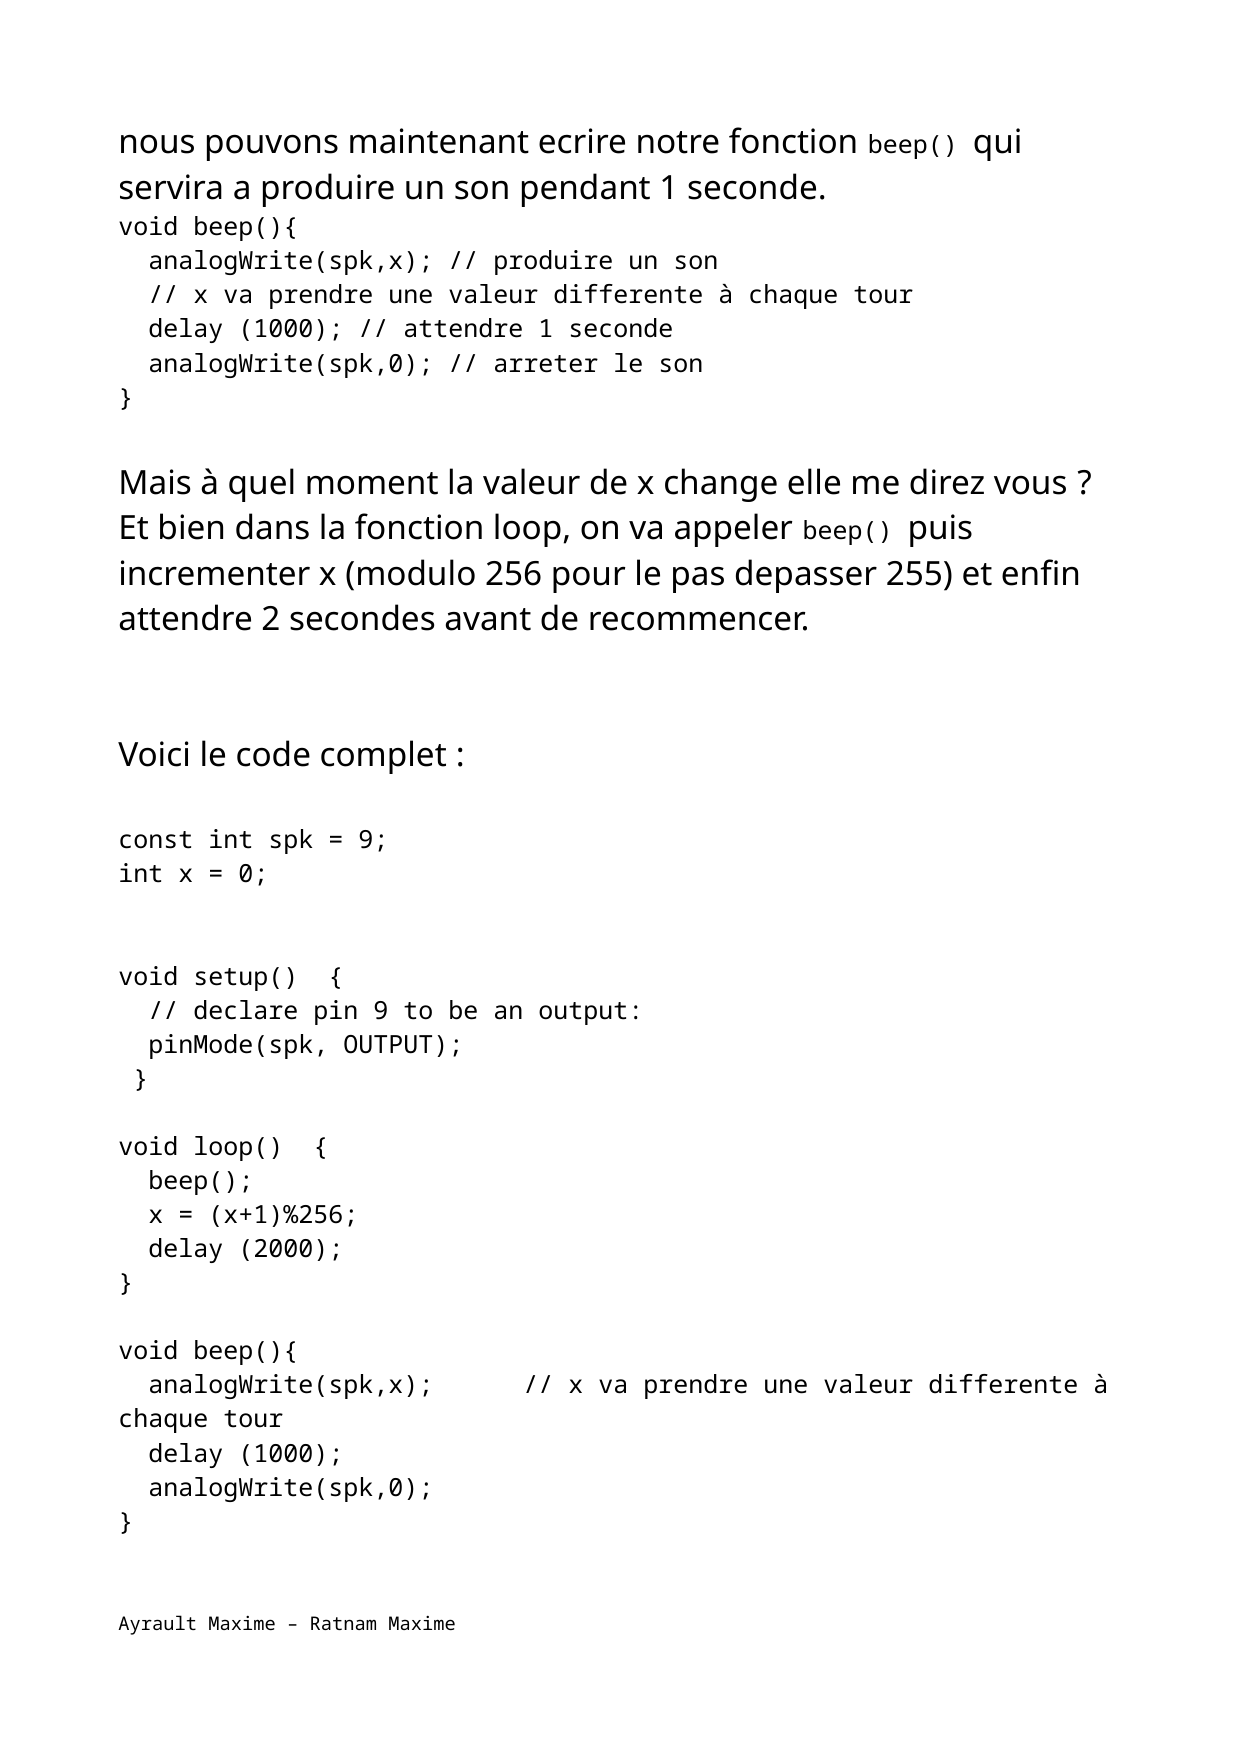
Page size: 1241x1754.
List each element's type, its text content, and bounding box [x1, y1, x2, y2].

text const int spk = 9; [118, 822, 1122, 856]
text // declare pin 9 to be an output: [118, 992, 1122, 1026]
text analogWrite(spk,x); // produire un son [118, 243, 1122, 277]
text pinMode(spk, OUTPUT); [118, 1026, 1122, 1061]
text beep(); [118, 1163, 1122, 1197]
text delay (1000); // attendre 1 seconde [118, 311, 1122, 345]
text void beep(){ [118, 209, 1122, 243]
text void loop() { [118, 1129, 1122, 1163]
text void setup() { [118, 958, 1122, 992]
text } [118, 1061, 1122, 1094]
text analogWrite(spk,0); [118, 1469, 1122, 1503]
text } [118, 1265, 1122, 1299]
text // x va prendre une valeur differente à chaque tour [118, 277, 1122, 311]
text delay (2000); [118, 1231, 1122, 1265]
text } [118, 379, 1122, 413]
text delay (1000); [118, 1435, 1122, 1469]
text void beep(){ [118, 1333, 1122, 1367]
text } [118, 1503, 1122, 1537]
text x = (x+1)%256; [118, 1197, 1122, 1231]
text int x = 0; [118, 856, 1122, 890]
text analogWrite(spk,x); // x va prendre une valeur differente à chaque tour [118, 1367, 1122, 1435]
text nous pouvons maintenant ecrire notre fonction beep() qui servira a produire un son pendant 1 seconde. [118, 118, 1122, 209]
text Mais à quel moment la valeur de x change elle me direz vous ? Et bien dans la fonction loop, on va appeler beep() puis incrementer x (modulo 256 pour le pas depasser 255) et enfin attendre 2 secondes avant de recommencer. [118, 459, 1122, 640]
text analogWrite(spk,0); // arreter le son [118, 345, 1122, 379]
text Voici le code complet : [118, 731, 1122, 777]
